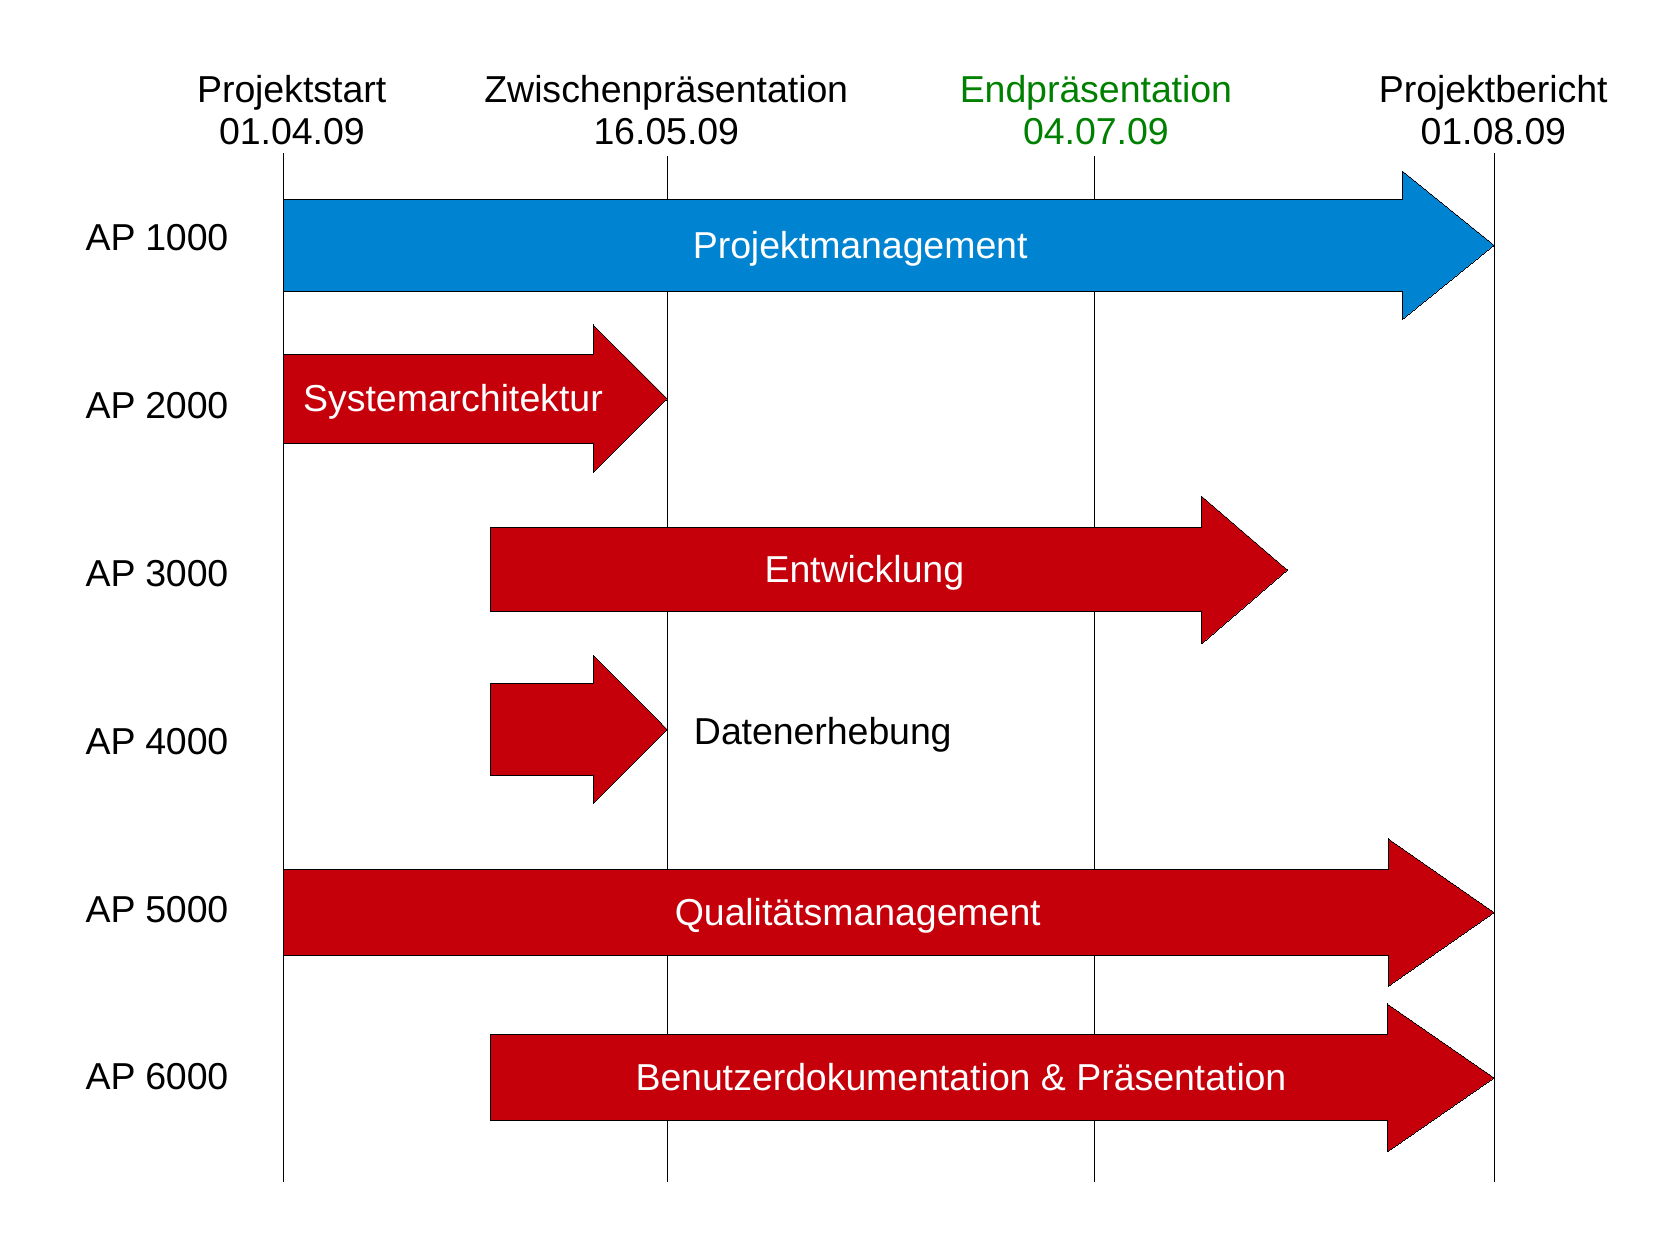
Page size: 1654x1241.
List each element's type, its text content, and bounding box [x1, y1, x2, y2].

text_box Datenerhebung [679, 702, 1034, 760]
text_box Projektbericht 01.08.09 [1364, 61, 1623, 161]
text_box Projektstart 01.04.09 [182, 61, 402, 161]
text_box Systemarchitektur [283, 324, 668, 473]
text_box [490, 655, 668, 804]
text_box Endpräsentation 04.07.09 [944, 61, 1247, 161]
text_box Qualitätsmanagement [283, 838, 1495, 987]
text_box Benutzerdokumentation & Präsentation [490, 1003, 1495, 1152]
text_box AP 1000 AP 2000 AP 3000 AP 4000 AP 5000 AP 6000 [70, 208, 249, 1149]
text_box Entwicklung [490, 496, 1288, 644]
text_box Projektmanagement [284, 171, 1494, 320]
text_box Zwischenpräsentation 16.05.09 [469, 61, 863, 161]
